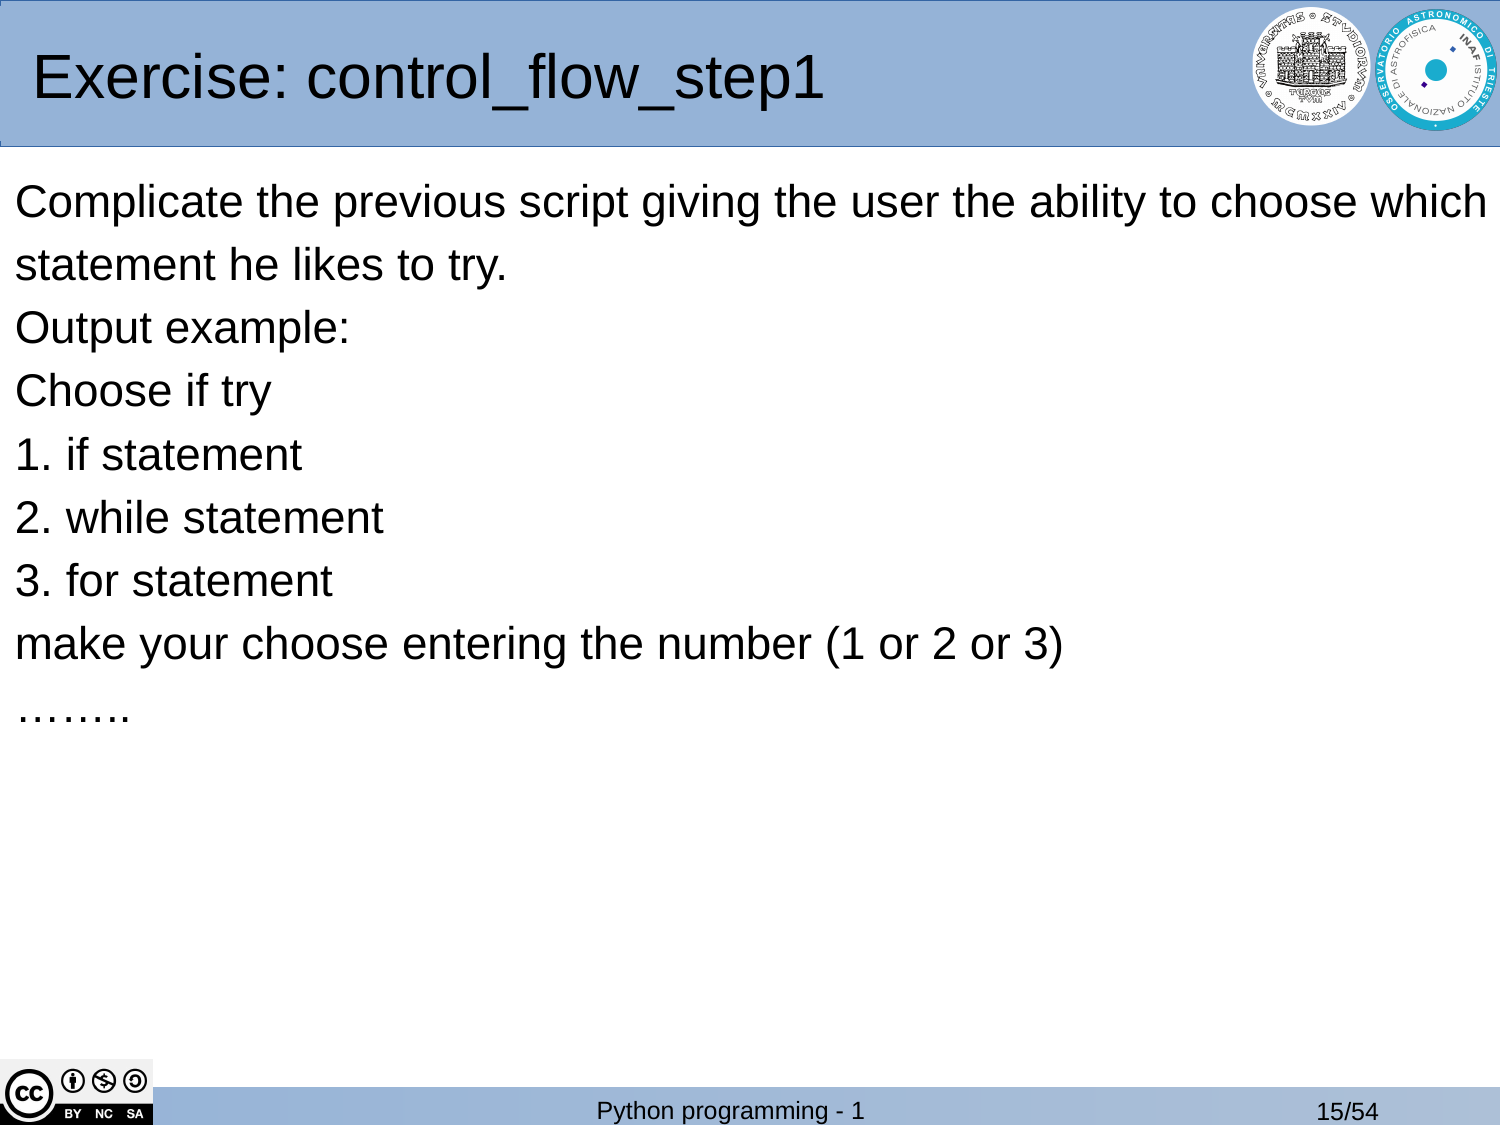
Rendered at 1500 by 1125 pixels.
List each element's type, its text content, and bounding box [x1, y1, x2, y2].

picture [0, 1089, 153, 1125]
picture [1253, 0, 1500, 155]
text_box Exercise: control_flow_step1 [0, 5, 1253, 141]
list Complicate the previous script giving the user the ability to choose which statement he likes to try. Output example: Choose if try 1. if statement 2. while statement 3. for statement make your choose entering the number (1 or 2 or 3) …….. [0, 155, 1500, 1089]
